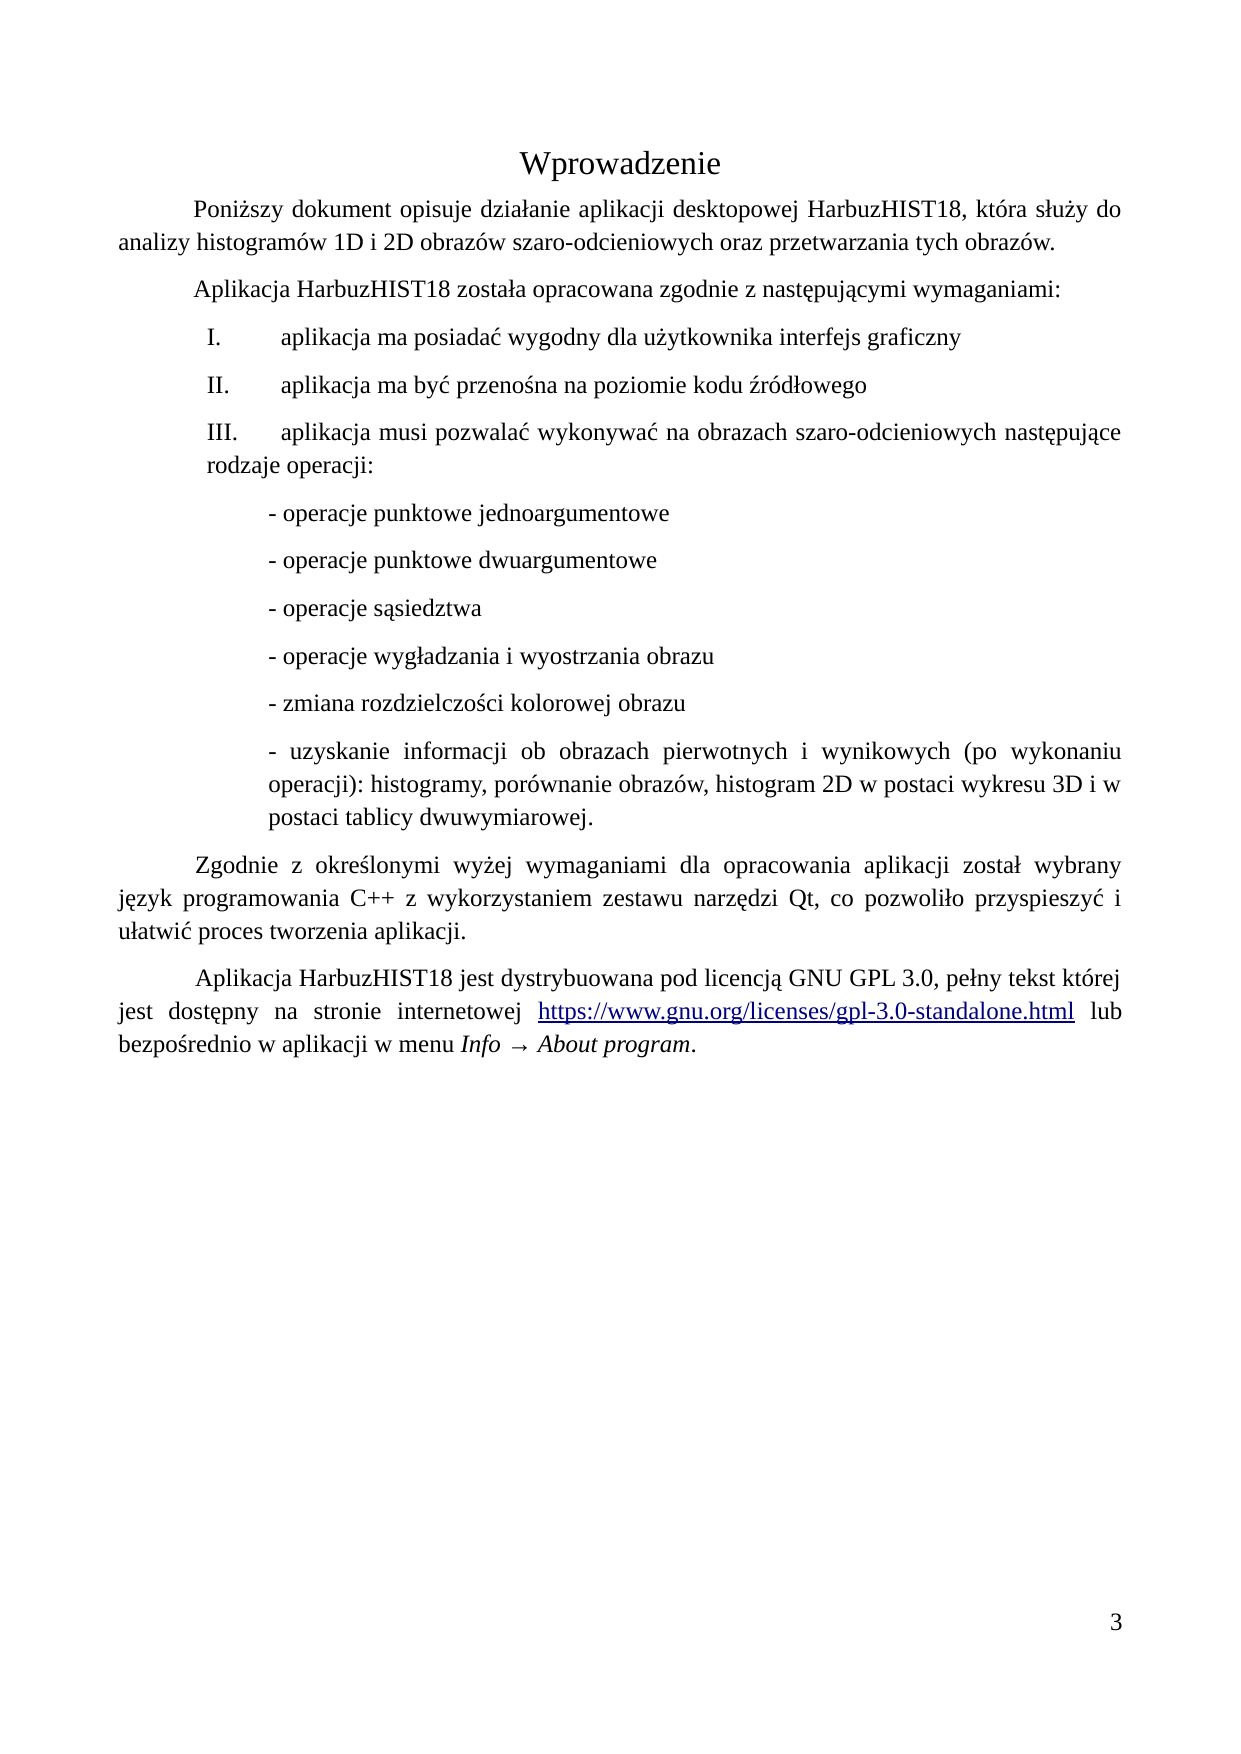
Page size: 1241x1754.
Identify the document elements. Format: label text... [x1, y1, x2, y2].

list aplikacja ma posiadać wygodny dla użytkownika interfejs graficzny [207, 322, 1122, 351]
list - operacje sąsiedztwa [231, 593, 1122, 622]
subtitle Wprowadzenie [118, 143, 1122, 181]
list aplikacja musi pozwalać wykonywać na obrazach szaro-odcieniowych następujące rodzaje operacji: [207, 417, 1122, 479]
list - operacje punktowe jednoargumentowe [231, 498, 1122, 527]
list aplikacja ma być przenośna na poziomie kodu źródłowego [207, 370, 1122, 398]
text Aplikacja HarbuzHIST18 jest dystrybuowana pod licencją GNU GPL 3.0, pełny tekst której jest dostępny na stronie internetowej https://www.gnu.org/licenses/gpl-3.0-standalone.html lub bezpośrednio w aplikacji w menu Info → About program. [118, 963, 1122, 1058]
list - zmiana rozdzielczości kolorowej obrazu [231, 688, 1122, 717]
text Aplikacja HarbuzHIST18 została opracowana zgodnie z następującymi wymaganiami: [118, 274, 1122, 303]
text Poniższy dokument opisuje działanie aplikacji desktopowej HarbuzHIST18, która służy do analizy histogramów 1D i 2D obrazów szaro-odcieniowych oraz przetwarzania tych obrazów. [118, 194, 1122, 256]
list - operacje wygładzania i wyostrzania obrazu [231, 641, 1122, 669]
list - operacje punktowe dwuargumentowe [231, 546, 1122, 574]
list - uzyskanie informacji ob obrazach pierwotnych i wynikowych (po wykonaniu operacji): histogramy, porównanie obrazów, histogram 2D w postaci wykresu 3D i w postaci tablicy dwuwymiarowej. [231, 736, 1122, 831]
text Zgodnie z określonymi wyżej wymaganiami dla opracowania aplikacji został wybrany język programowania C++ z wykorzystaniem zestawu narzędzi Qt, co pozwoliło przyspieszyć i ułatwić proces tworzenia aplikacji. [118, 850, 1122, 944]
